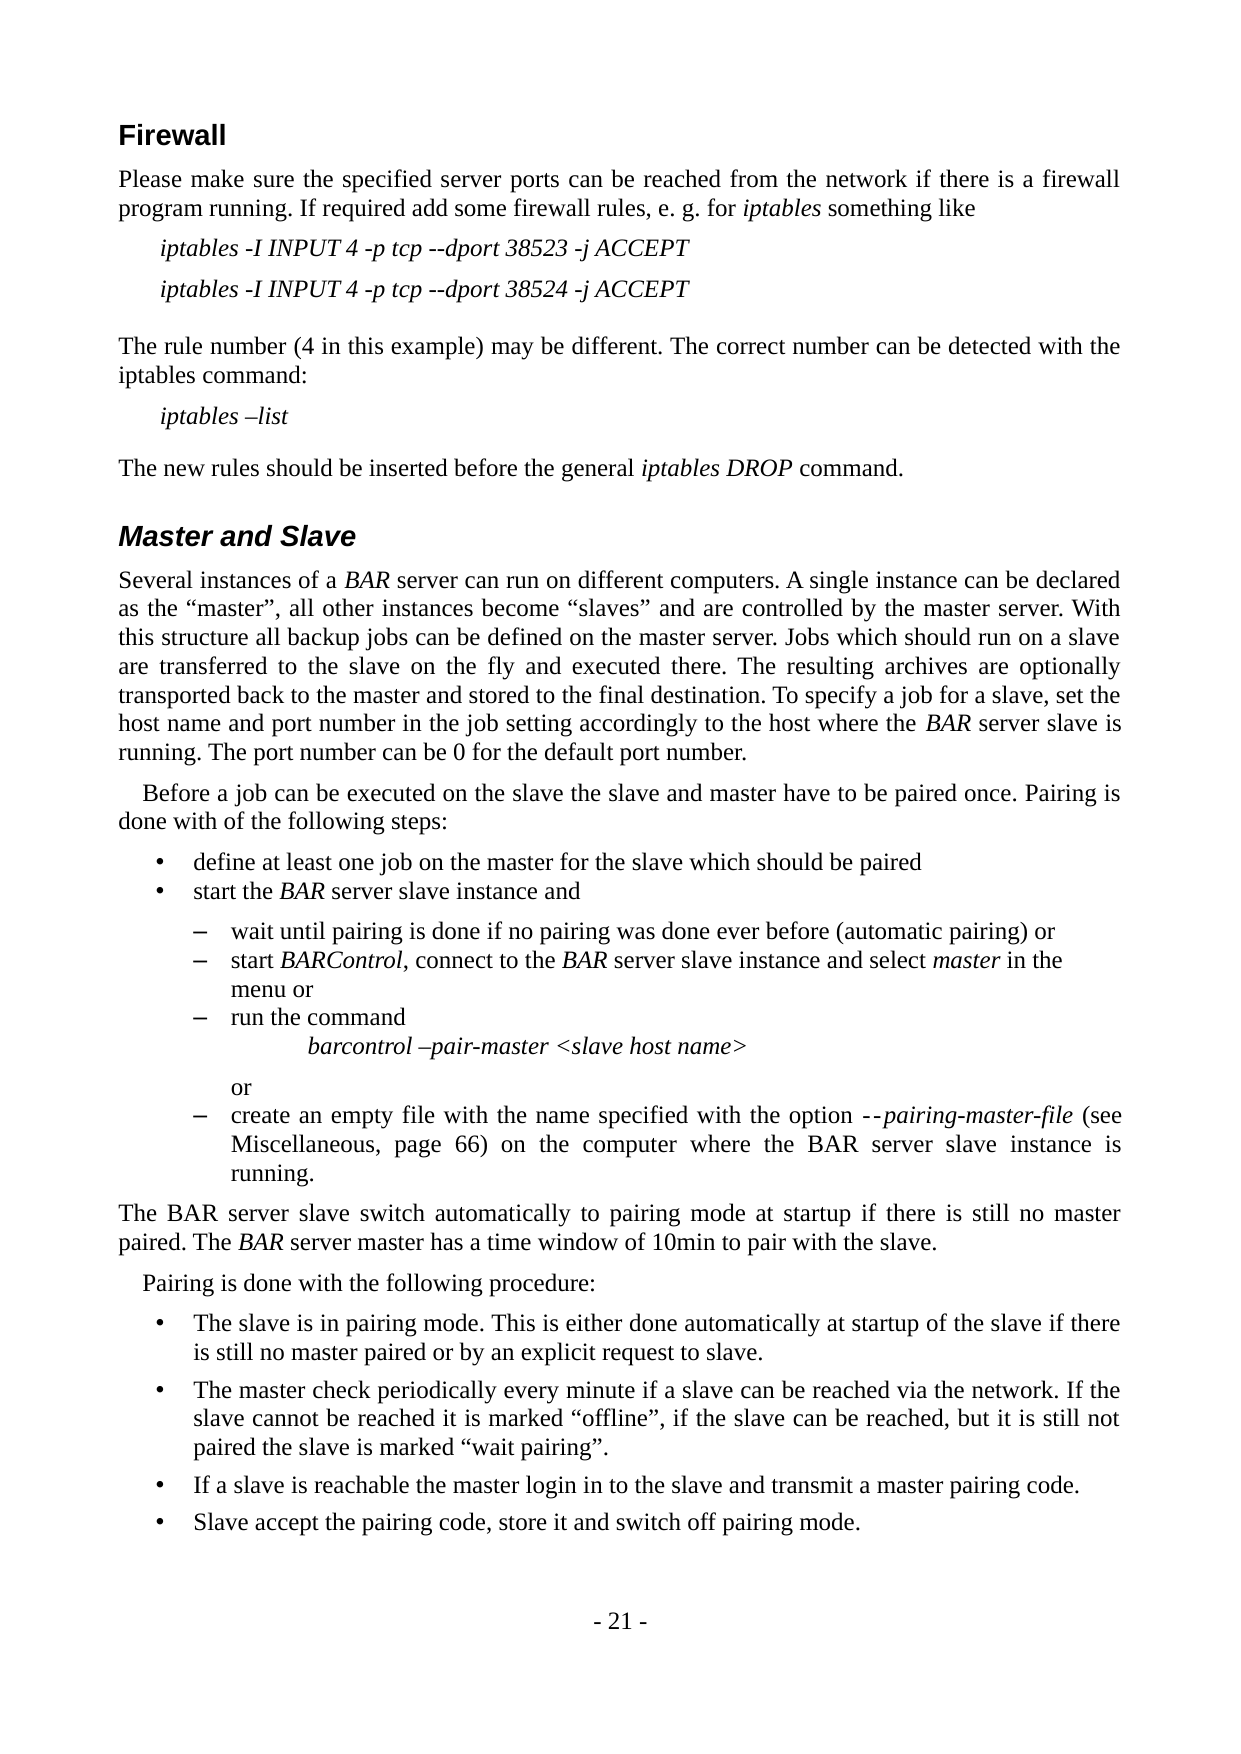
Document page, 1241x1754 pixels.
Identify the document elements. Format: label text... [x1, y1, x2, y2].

list wait until pairing is done if no pairing was done ever before (automatic pairing) or [193, 916, 1122, 945]
list define at least one job on the master for the slave which should be paired [156, 847, 1122, 876]
subtitle Firewall [118, 118, 1122, 152]
text Several instances of a BAR server can run on different computers. A single instance can be declared as the “master”, all other instances become “slaves” and are controlled by the master server. With this structure all backup jobs can be defined on the master server. Jobs which should run on a slave are transferred to the slave on the fly and executed there. The resulting archives are optionally transported back to the master and stored to the final destination. To specify a job for a slave, set the host name and port number in the job setting accordingly to the host where the BAR server slave is running. The port number can be 0 for the default port number. [118, 565, 1122, 766]
list create an empty file with the name specified with the option ‑‑pairing-master-file (see Miscellaneous, page 66) on the computer where the BAR server slave instance is running. [193, 1101, 1122, 1187]
text Before a job can be executed on the slave the slave and master have to be paired once. Pairing is done with of the following steps: [118, 778, 1122, 835]
list start BARControl, connect to the BAR server slave instance and select master in the menu or [193, 945, 1122, 1002]
text Pairing is done with the following procedure: [118, 1268, 1122, 1297]
text The new rules should be inserted before the general iptables DROP command. [118, 453, 1122, 482]
list start the BAR server slave instance and [156, 876, 1122, 904]
text The rule number (4 in this example) may be different. The correct number can be detected with the iptables command: [118, 331, 1122, 389]
subtitle Master and Slave [118, 519, 1122, 552]
list Slave accept the pairing code, store it and switch off pairing mode. [156, 1507, 1122, 1536]
list or [231, 1072, 1122, 1101]
list The master check periodically every minute if a slave can be reached via the network. If the slave cannot be reached it is marked “offline”, if the slave can be reached, but it is still not paired the slave is marked “wait pairing”. [156, 1375, 1122, 1461]
text Please make sure the specified server ports can be reached from the network if there is a firewall program running. If required add some firewall rules, e. g. for iptables something like [118, 164, 1122, 222]
list run the command [193, 1002, 1122, 1031]
text barcontrol –pair-master <slave host name> [159, 1031, 1122, 1060]
text iptables -I INPUT 4 -p tcp --dport 38524 -j ACCEPT [159, 274, 1122, 303]
text iptables -I INPUT 4 -p tcp --dport 38523 -j ACCEPT [159, 233, 1122, 262]
list The slave is in pairing mode. This is either done automatically at startup of the slave if there is still no master paired or by an explicit request to slave. [156, 1308, 1122, 1366]
text iptables –list [159, 401, 1122, 429]
list If a slave is reachable the master login in to the slave and transmit a master pairing code. [156, 1470, 1122, 1498]
text The BAR server slave switch automatically to pairing mode at startup if there is still no master paired. The BAR server master has a time window of 10min to pair with the slave. [118, 1198, 1122, 1256]
